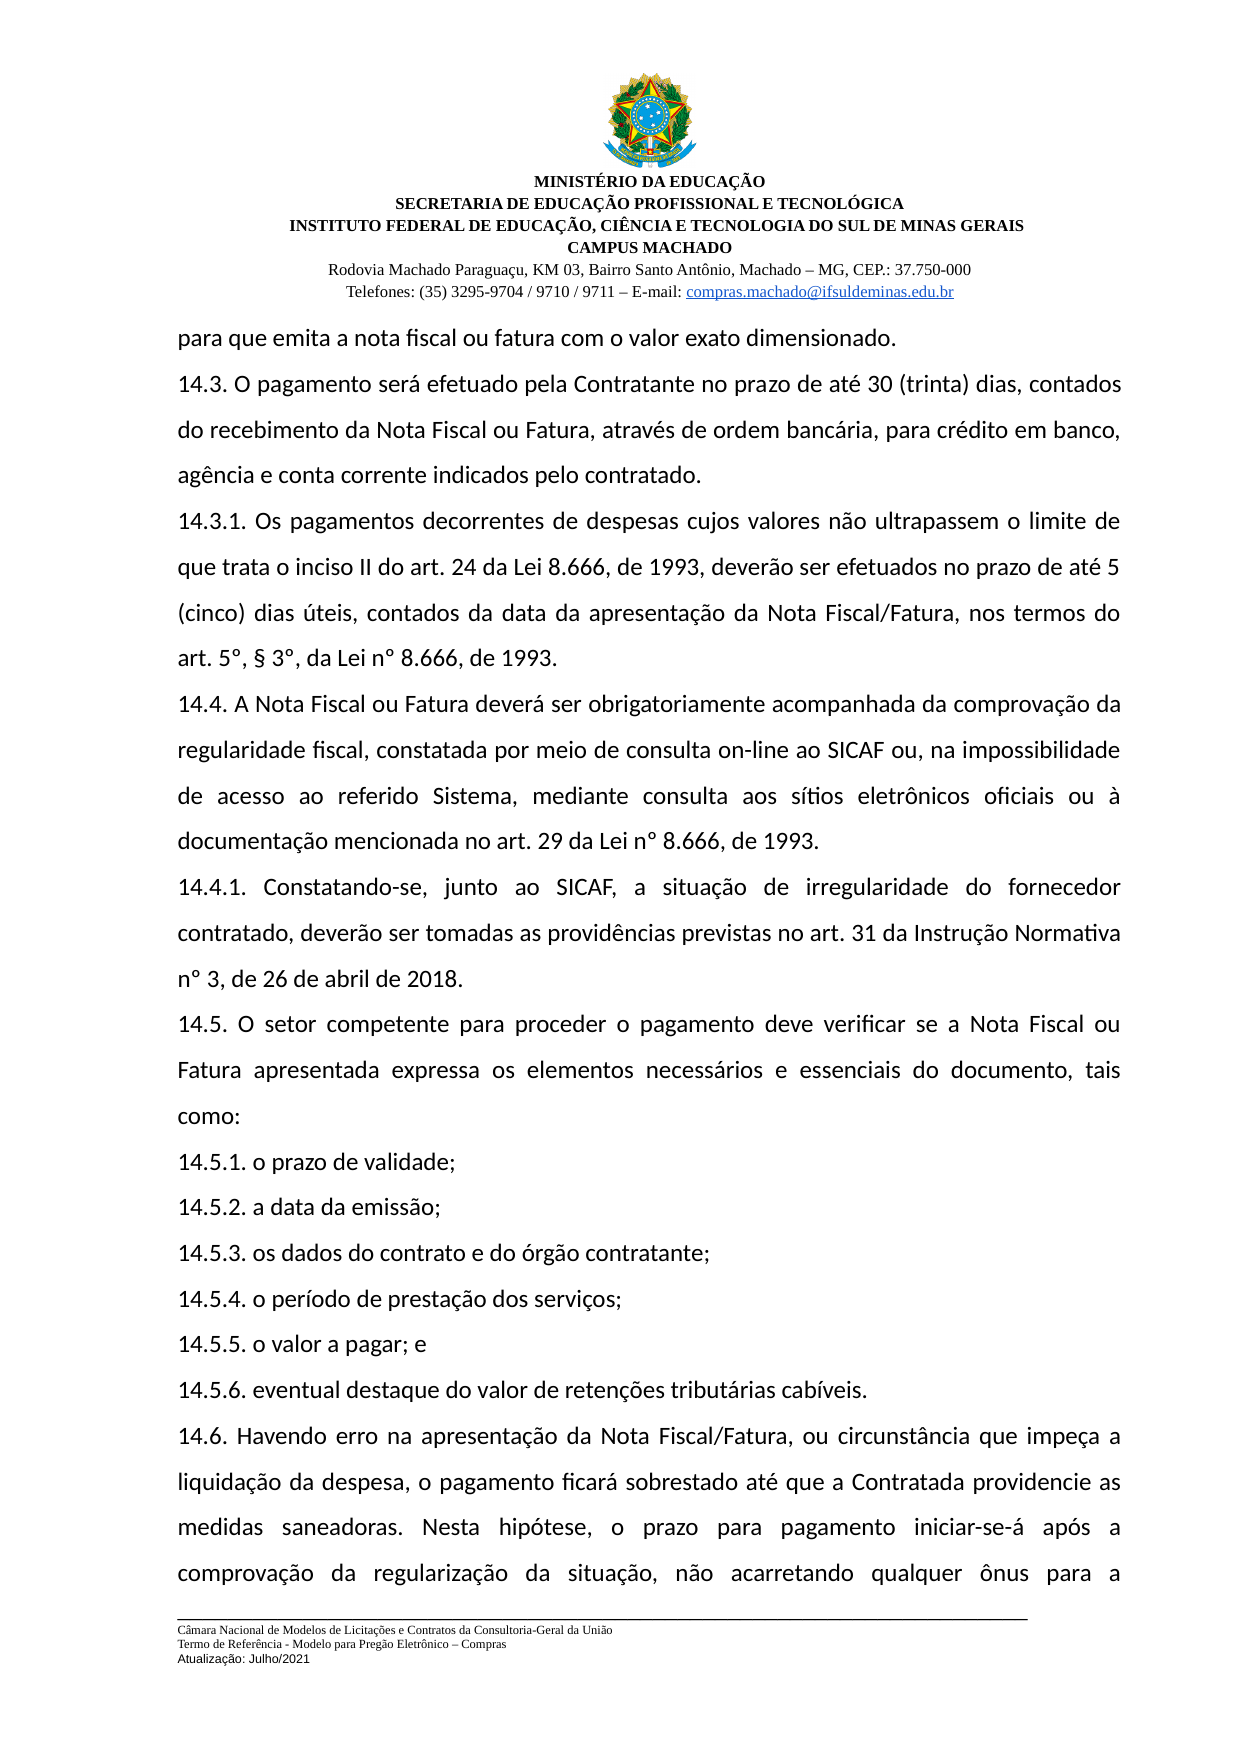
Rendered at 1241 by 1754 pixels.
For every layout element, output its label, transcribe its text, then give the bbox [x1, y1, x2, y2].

text 14.4. A Nota Fiscal ou Fatura deverá ser obrigatoriamente acompanhada da comprovação da regularidade fiscal, constatada por meio de consulta on-line ao SICAF ou, na impossibilidade de acesso ao referido Sistema, mediante consulta aos sítios eletrônicos oficiais ou à documentação mencionada no art. 29 da Lei nº 8.666, de 1993. [177, 688, 1122, 856]
picture [669, 149, 680, 155]
text 14.5. O setor competente para proceder o pagamento deve verificar se a Nota Fiscal ou Fatura apresentada expressa os elementos necessários e essenciais do documento, tais como: [177, 1008, 1122, 1130]
text 14.5.2. a data da emissão; [177, 1191, 1122, 1222]
text para que emita a nota fiscal ou fatura com o valor exato dimensionado. [177, 322, 1122, 353]
text 14.3. O pagamento será efetuado pela Contratante no prazo de até 30 (trinta) dias, contados do recebimento da Nota Fiscal ou Fatura, através de ordem bancária, para crédito em banco, agência e conta corrente indicados pelo contratado. [177, 368, 1122, 490]
text 14.5.6. eventual destaque do valor de retenções tributárias cabíveis. [177, 1374, 1122, 1405]
picture [603, 73, 697, 168]
text 14.6. Havendo erro na apresentação da Nota Fiscal/Fatura, ou circunstância que impeça a liquidação da despesa, o pagamento ficará sobrestado até que a Contratada providencie as medidas saneadoras. Nesta hipótese, o prazo para pagamento iniciar-se-á após a comprovação da regularização da situação, não acarretando qualquer ônus para a [177, 1420, 1122, 1588]
picture [643, 163, 658, 168]
text 14.5.5. o valor a pagar; e [177, 1328, 1122, 1359]
text 14.3.1. Os pagamentos decorrentes de despesas cujos valores não ultrapassem o limite de que trata o inciso II do art. 24 da Lei 8.666, de 1993, deverão ser efetuados no prazo de até 5 (cinco) dias úteis, contados da data da apresentação da Nota Fiscal/Fatura, nos termos do art. 5º, § 3º, da Lei nº 8.666, de 1993. [177, 505, 1122, 673]
text 14.5.3. os dados do contrato e do órgão contratante; [177, 1237, 1122, 1268]
text 14.4.1. Constatando-se, junto ao SICAF, a situação de irregularidade do fornecedor contratado, deverão ser tomadas as providências previstas no art. 31 da Instrução Normativa nº 3, de 26 de abril de 2018. [177, 871, 1122, 993]
text 14.5.1. o prazo de validade; [177, 1146, 1122, 1176]
text 14.5.4. o período de prestação dos serviços; [177, 1283, 1122, 1313]
